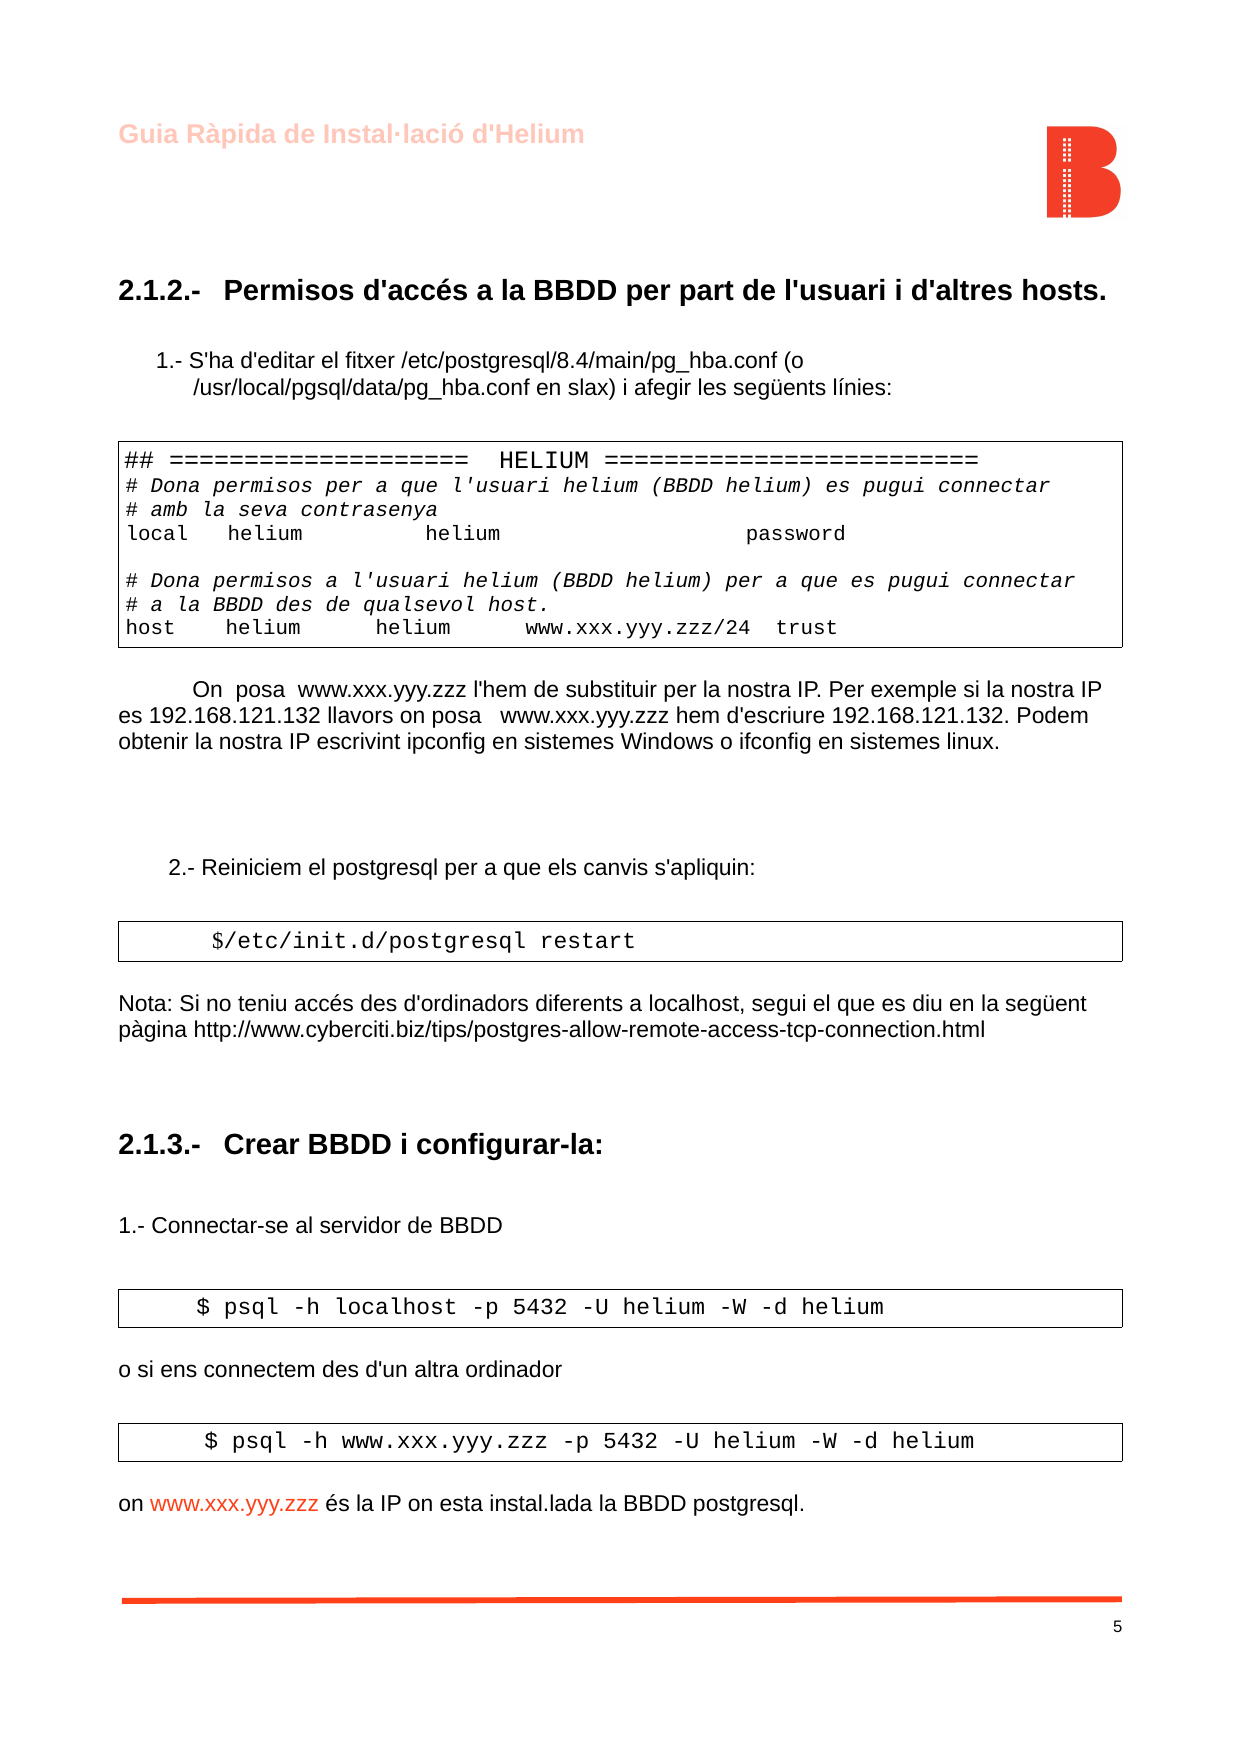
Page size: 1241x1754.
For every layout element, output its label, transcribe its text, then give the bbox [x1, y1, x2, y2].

text o si ens connectem des d'un altra ordinador [118, 1356, 1122, 1382]
list Reiniciem el postgresql per a que els canvis s'apliquin: [168, 853, 1122, 880]
text on www.xxx.yyy.zzz és la IP on esta instal.lada la BBDD postgresql. [118, 1490, 1122, 1516]
table_header $ psql -h www.xxx.yyy.zzz -p 5432 -U helium -W -d helium [119, 1424, 1122, 1461]
subtitle Permisos d'accés a la BBDD per part de l'usuari i d'altres hosts. [118, 273, 1122, 306]
text Nota: Si no teniu accés des d'ordinadors diferents a localhost, segui el que es diu en la següent pàgina http://www.cyberciti.biz/tips/postgres-allow-remote-access-tcp-connection.html [118, 990, 1122, 1042]
text On posa www.xxx.yyy.zzz l'hem de substituir per la nostra IP. Per exemple si la nostra IP es 192.168.121.132 llavors on posa www.xxx.yyy.zzz hem d'escriure 192.168.121.132. Podem obtenir la nostra IP escrivint ipconfig en sistemes Windows o ifconfig en sistemes linux. [118, 676, 1122, 755]
list Connectar-se al servidor de BBDD [118, 1212, 1122, 1238]
table_header ## ==================== HELIUM ========================= # Dona permisos per a que l'usuari helium (BBDD helium) es pugui connectar # amb la seva contrasenya local helium helium password # Dona permisos a l'usuari helium (BBDD helium) per a que es pugui connectar # a la BBDD des de qualsevol host. host helium helium www.xxx.yyy.zzz/24 trust [119, 442, 1122, 647]
subtitle Crear BBDD i configurar-la: [118, 1127, 1122, 1161]
picture [1036, 124, 1130, 221]
table_header $/etc/init.d/postgresql restart [119, 922, 1122, 961]
list S'ha d'editar el fitxer /etc/postgresql/8.4/main/pg_hba.conf (o /usr/local/pgsql/data/pg_hba.conf en slax) i afegir les següents línies: [156, 347, 1122, 400]
table_header $ psql -h localhost -p 5432 -U helium -W -d helium [119, 1290, 1122, 1327]
